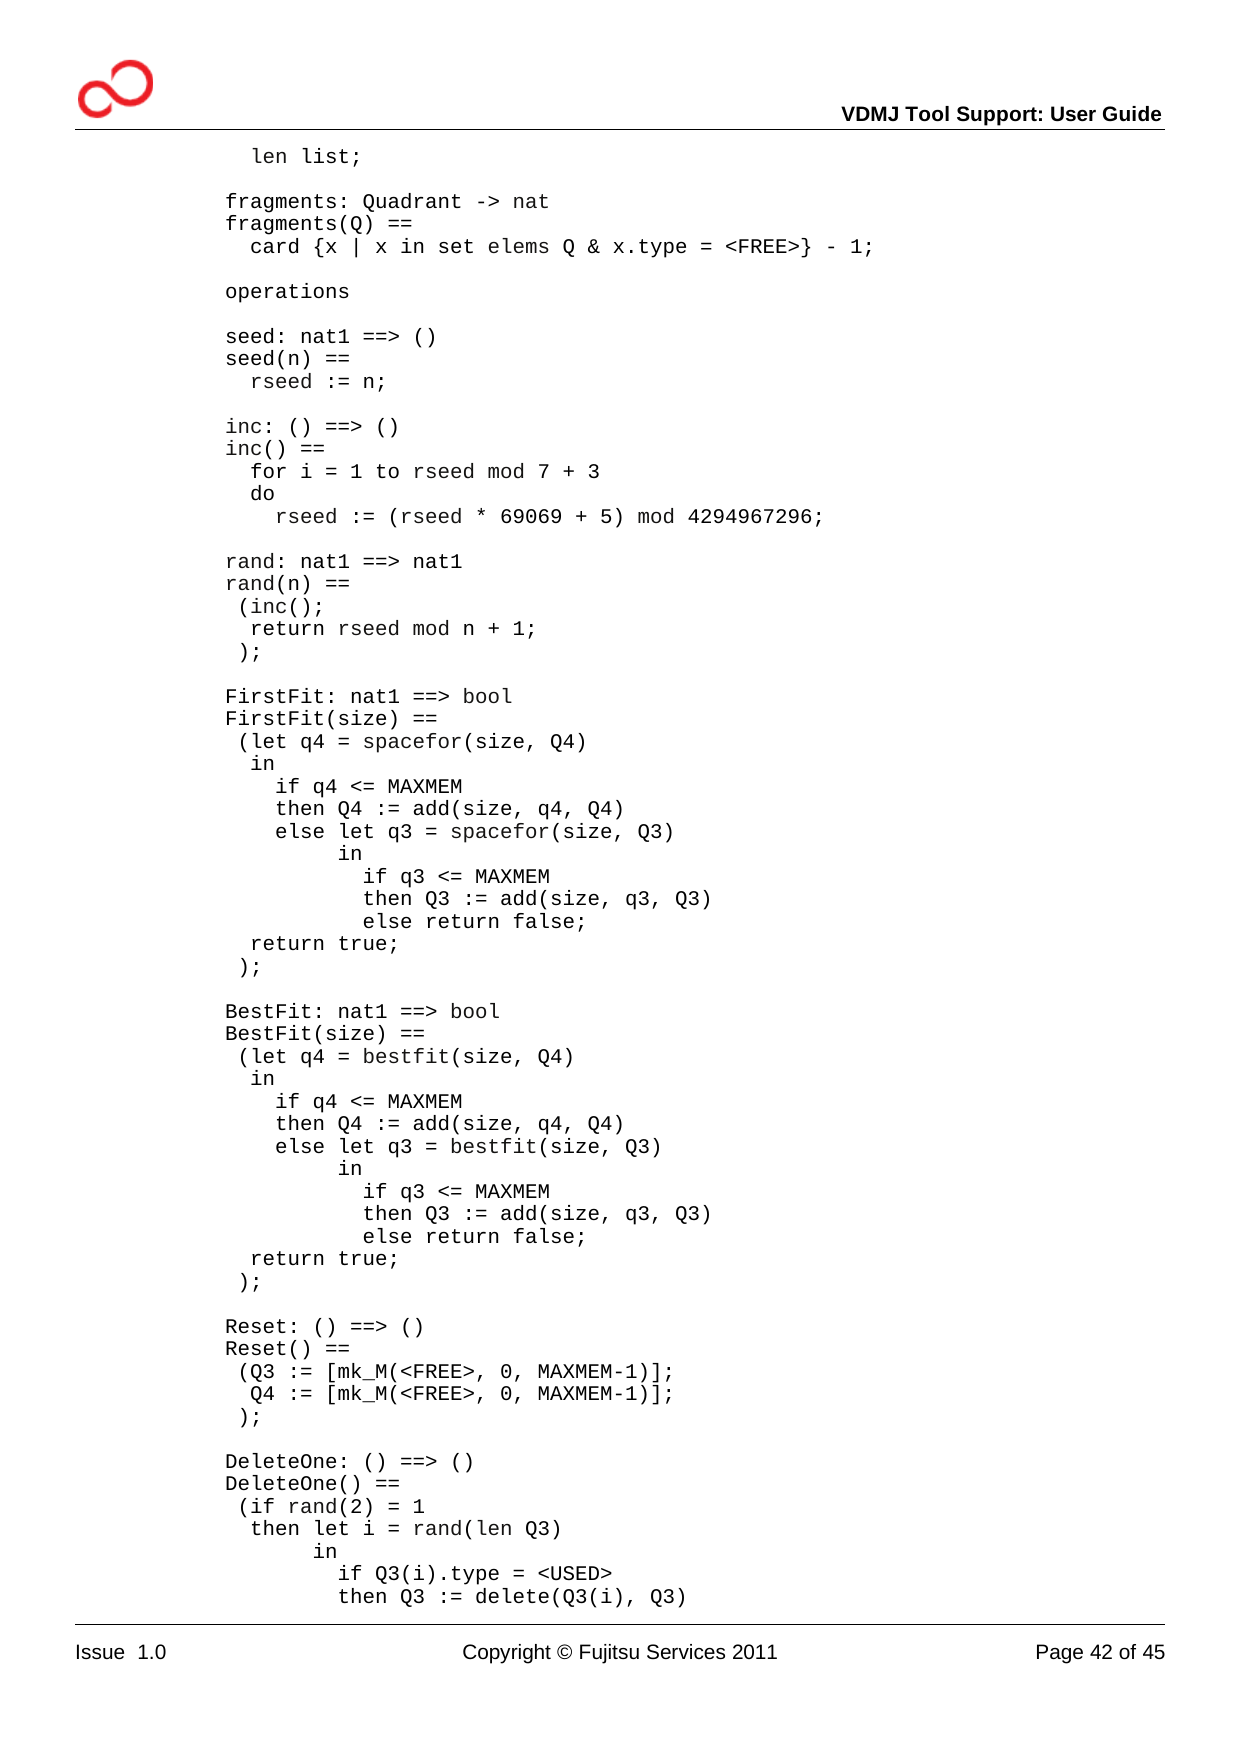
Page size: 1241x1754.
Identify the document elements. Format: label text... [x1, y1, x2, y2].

text in [225, 1540, 1165, 1563]
text Reset() == [225, 1338, 1165, 1360]
text BestFit: nat1 ==> bool [225, 1000, 1165, 1023]
text FirstFit: nat1 ==> bool [225, 685, 1165, 708]
text FirstFit(size) == [225, 708, 1165, 730]
text ); [225, 1270, 1165, 1293]
text seed(n) == [225, 348, 1165, 370]
text else let q3 = bestfit(size, Q3) [225, 1135, 1165, 1158]
text rand: nat1 ==> nat1 [225, 550, 1165, 573]
text return true; [225, 933, 1165, 955]
text in [225, 843, 1165, 865]
text return true; [225, 1248, 1165, 1270]
text rand(n) == [225, 573, 1165, 595]
text rseed := (rseed * 69069 + 5) mod 4294967296; [225, 505, 1165, 528]
text else return false; [225, 1225, 1165, 1248]
text (Q3 := [mk_M(<FREE>, 0, MAXMEM-1)]; [225, 1360, 1165, 1383]
text (let q4 = bestfit(size, Q4) [225, 1045, 1165, 1068]
text operations [225, 280, 1165, 303]
text (if rand(2) = 1 [225, 1495, 1165, 1518]
text inc() == [225, 438, 1165, 460]
text else let q3 = spacefor(size, Q3) [225, 820, 1165, 843]
text Q4 := [mk_M(<FREE>, 0, MAXMEM-1)]; [225, 1383, 1165, 1405]
text DeleteOne: () ==> () [225, 1450, 1165, 1473]
text do [225, 483, 1165, 505]
text if q3 <= MAXMEM [225, 865, 1165, 888]
text then Q3 := delete(Q3(i), Q3) [225, 1585, 1165, 1608]
picture [78, 52, 153, 128]
text if Q3(i).type = <USED> [225, 1563, 1165, 1585]
text (let q4 = spacefor(size, Q4) [225, 730, 1165, 753]
text if q4 <= MAXMEM [225, 775, 1165, 798]
text Reset: () ==> () [225, 1315, 1165, 1338]
text inc: () ==> () [225, 415, 1165, 438]
text BestFit(size) == [225, 1023, 1165, 1045]
text then Q3 := add(size, q3, Q3) [225, 888, 1165, 910]
text then Q4 := add(size, q4, Q4) [225, 1113, 1165, 1135]
text fragments: Quadrant -> nat [225, 190, 1165, 213]
text else return false; [225, 910, 1165, 933]
text fragments(Q) == [225, 213, 1165, 235]
text return rseed mod n + 1; [225, 618, 1165, 640]
text then let i = rand(len Q3) [225, 1518, 1165, 1540]
text then Q4 := add(size, q4, Q4) [225, 798, 1165, 820]
text len list; [225, 145, 1165, 168]
text in [225, 1158, 1165, 1180]
text in [225, 753, 1165, 775]
text (inc(); [225, 595, 1165, 618]
text ); [225, 1405, 1165, 1428]
text in [225, 1068, 1165, 1090]
text for i = 1 to rseed mod 7 + 3 [225, 460, 1165, 483]
text card {x | x in set elems Q & x.type = <FREE>} - 1; [225, 235, 1165, 258]
text if q3 <= MAXMEM [225, 1180, 1165, 1203]
text DeleteOne() == [225, 1473, 1165, 1495]
text if q4 <= MAXMEM [225, 1090, 1165, 1113]
text then Q3 := add(size, q3, Q3) [225, 1203, 1165, 1225]
text rseed := n; [225, 370, 1165, 393]
text ); [225, 955, 1165, 978]
text seed: nat1 ==> () [225, 325, 1165, 348]
text ); [225, 640, 1165, 663]
